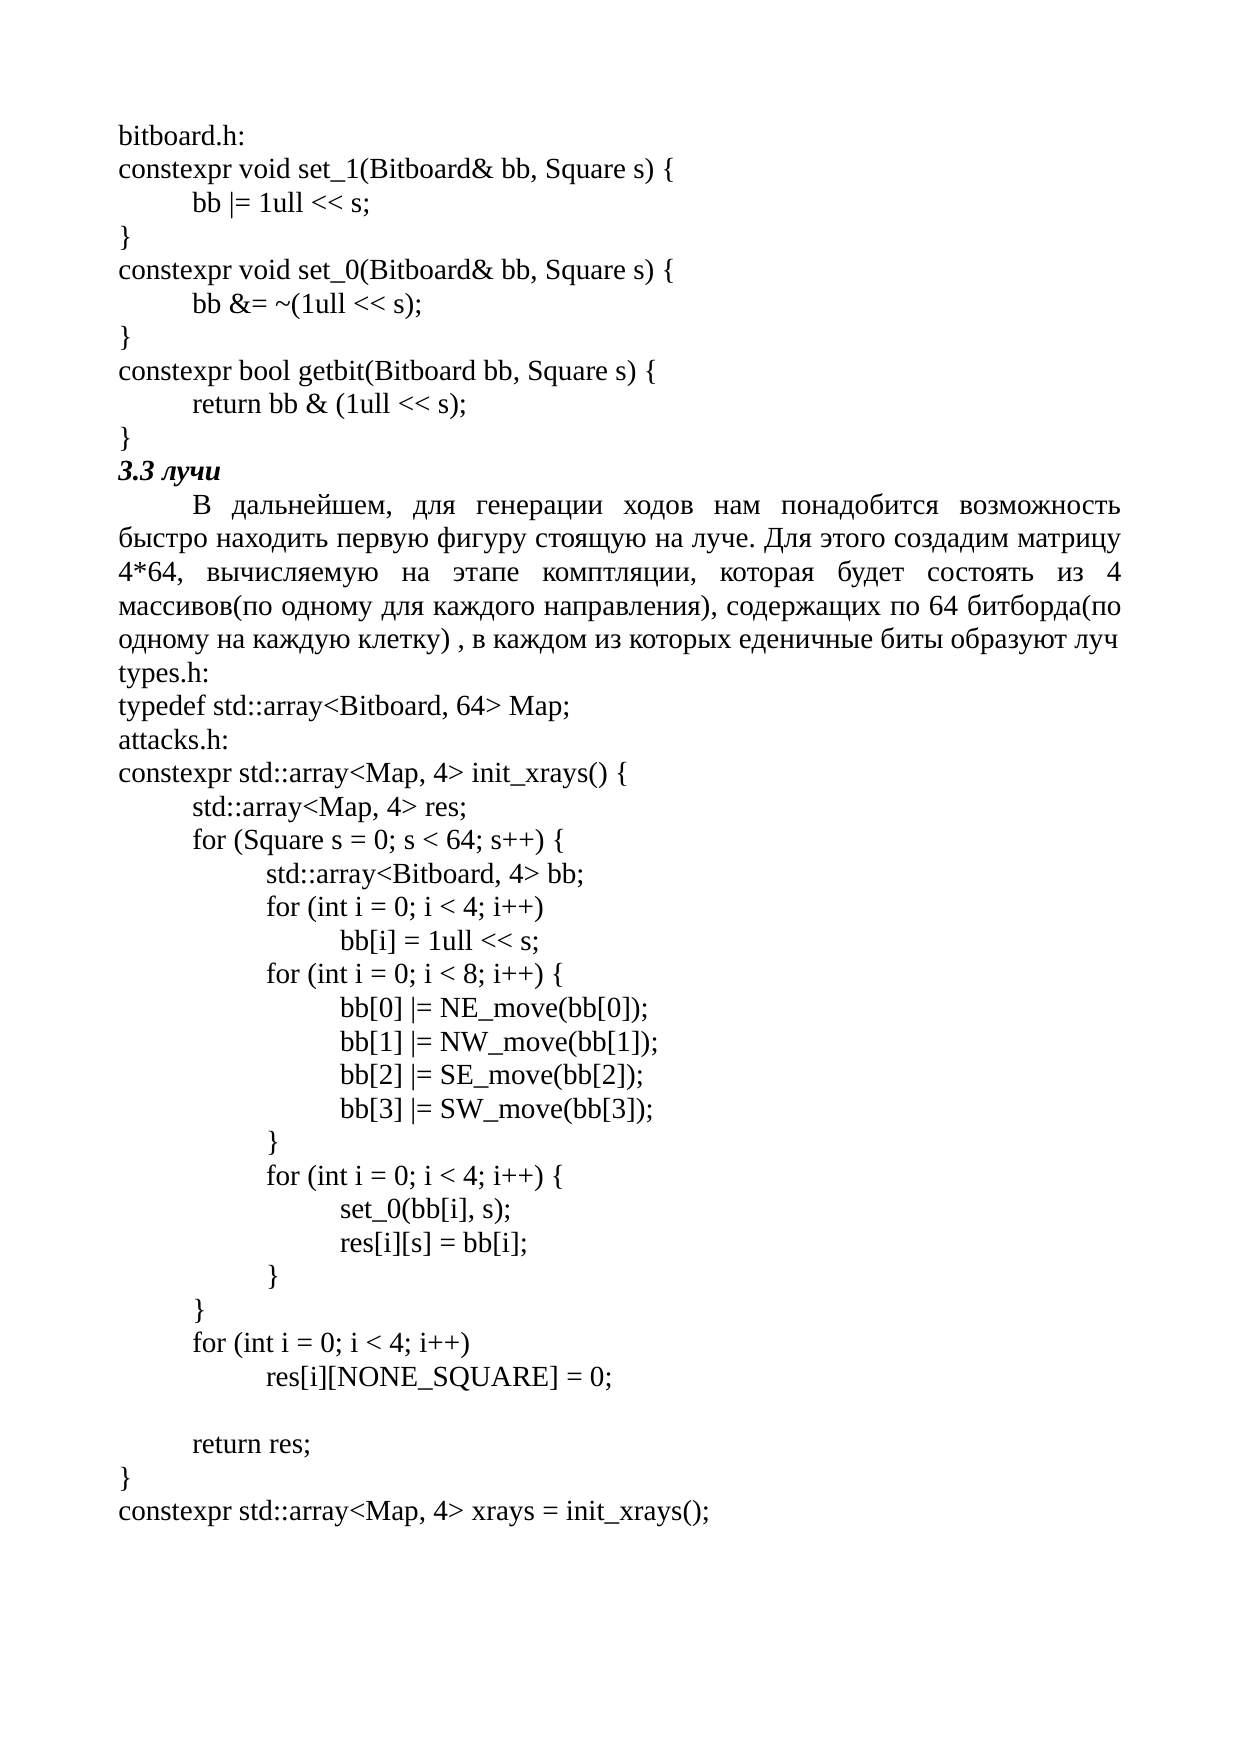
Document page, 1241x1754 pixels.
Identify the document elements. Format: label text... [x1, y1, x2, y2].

text bb[3] |= SW_move(bb[3]); [118, 1091, 1122, 1124]
text bb[2] |= SE_move(bb[2]); [118, 1057, 1122, 1091]
text bb[1] |= NW_move(bb[1]); [118, 1024, 1122, 1057]
text std::array<Bitboard, 4> bb; [118, 856, 1122, 889]
text attacks.h: [118, 722, 1122, 755]
text for (int i = 0; i < 4; i++) [118, 1326, 1122, 1359]
text bb[i] = 1ull << s; [118, 923, 1122, 957]
text } [118, 1258, 1122, 1292]
text constexpr bool getbit(Bitboard bb, Square s) { [118, 353, 1122, 386]
text bb[0] |= NE_move(bb[0]); [118, 990, 1122, 1024]
text 3.3 лучи [118, 453, 1122, 487]
text return bb & (1ull << s); [118, 386, 1122, 420]
text for (int i = 0; i < 8; i++) { [118, 957, 1122, 990]
text } [118, 1292, 1122, 1326]
text bitboard.h: [118, 118, 1122, 152]
text res[i][s] = bb[i]; [118, 1225, 1122, 1258]
text return res; [118, 1426, 1122, 1460]
text typedef std::array<Bitboard, 64> Map; [118, 688, 1122, 722]
text constexpr std::array<Map, 4> init_xrays() { [118, 755, 1122, 789]
text } [118, 420, 1122, 453]
text std::array<Map, 4> res; [118, 789, 1122, 822]
text for (int i = 0; i < 4; i++) { [118, 1158, 1122, 1191]
text constexpr void set_0(Bitboard& bb, Square s) { [118, 252, 1122, 286]
text constexpr std::array<Map, 4> xrays = init_xrays(); [118, 1493, 1122, 1527]
text В дальнейшем, для генерации ходов нам понадобится возможность быстро находить первую фигуру стоящую на луче. Для этого создадим матрицу 4*64, вычисляемую на этапе комптляции, которая будет состоять из 4 массивов(по одному для каждого направления), содержащих по 64 битборда(по одному на каждую клетку) , в каждом из которых еденичные биты образуют луч [118, 487, 1122, 655]
text set_0(bb[i], s); [118, 1191, 1122, 1225]
text } [118, 1460, 1122, 1493]
text res[i][NONE_SQUARE] = 0; [118, 1359, 1122, 1393]
text } [118, 319, 1122, 353]
text for (int i = 0; i < 4; i++) [118, 889, 1122, 923]
text for (Square s = 0; s < 64; s++) { [118, 822, 1122, 856]
text constexpr void set_1(Bitboard& bb, Square s) { [118, 152, 1122, 185]
text } [118, 219, 1122, 252]
text } [118, 1124, 1122, 1158]
text bb &= ~(1ull << s); [118, 286, 1122, 319]
text types.h: [118, 655, 1122, 688]
text bb |= 1ull << s; [118, 185, 1122, 219]
